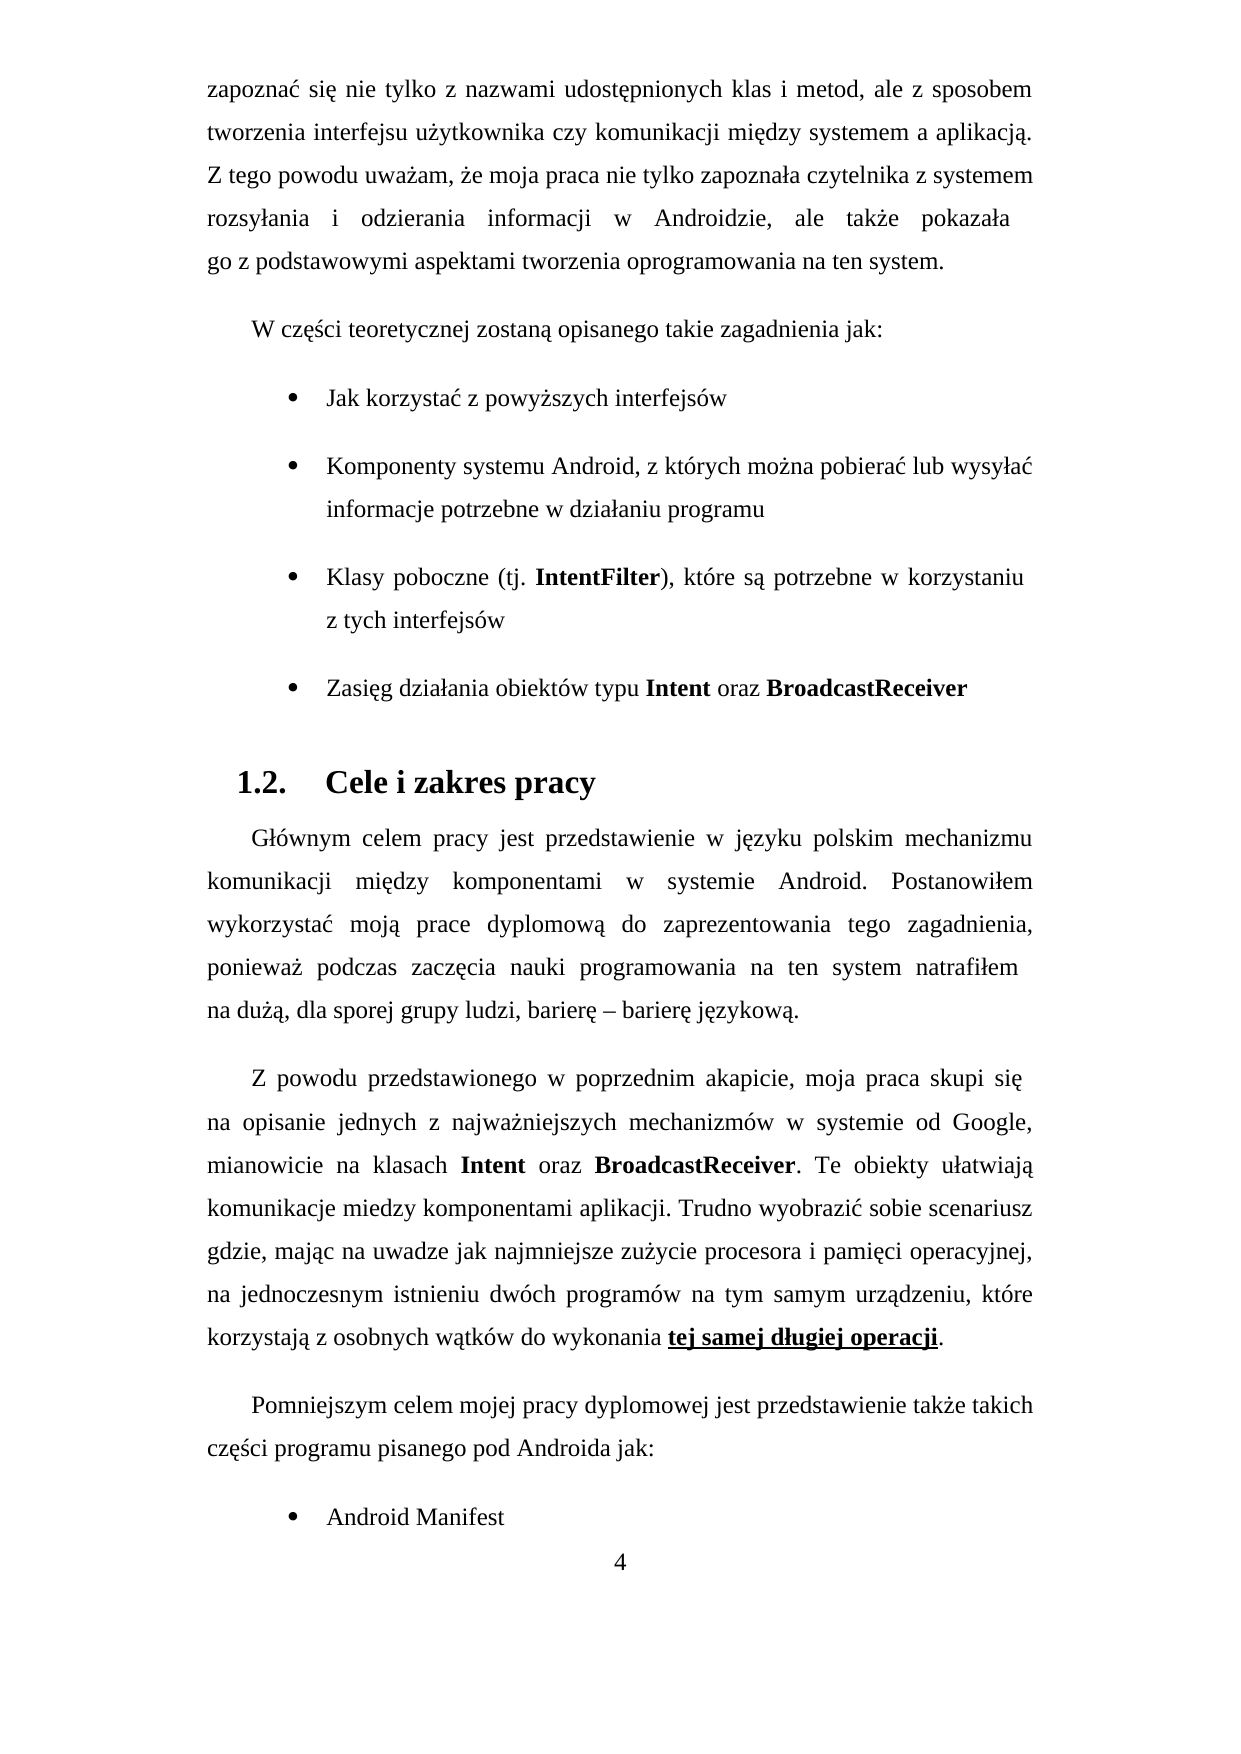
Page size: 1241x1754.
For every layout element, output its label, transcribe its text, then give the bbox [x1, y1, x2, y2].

list Zasięg działania obiektów typu Intent oraz BroadcastReceiver [288, 673, 1033, 702]
list Jak korzystać z powyższych interfejsów [288, 383, 1033, 411]
list Android Manifest [288, 1502, 1033, 1530]
text W części teoretycznej zostaną opisanego takie zagadnienia jak: [207, 314, 1033, 343]
text zapoznać się nie tylko z nazwami udostępnionych klas i metod, ale z sposobem tworzenia interfejsu użytkownika czy komunikacji między systemem a aplikacją. Z tego powodu uważam, że moja praca nie tylko zapoznała czytelnika z systemem rozsyłania i odzierania informacji w Androidzie, ale także pokazała go z podstawowymi aspektami tworzenia oprogramowania na ten system. [207, 74, 1033, 275]
list Klasy poboczne (tj. IntentFilter), które są potrzebne w korzystaniu z tych interfejsów [288, 562, 1033, 634]
list Komponenty systemu Android, z których można pobierać lub wysyłać informacje potrzebne w działaniu programu [288, 451, 1033, 523]
subtitle Cele i zakres pracy [236, 762, 1033, 801]
text Głównym celem pracy jest przedstawienie w języku polskim mechanizmu komunikacji między komponentami w systemie Android. Postanowiłem wykorzystać moją prace dyplomową do zaprezentowania tego zagadnienia, ponieważ podczas zaczęcia nauki programowania na ten system natrafiłem na dużą, dla sporej grupy ludzi, barierę – barierę językową. [207, 823, 1033, 1024]
text Pomniejszym celem mojej pracy dyplomowej jest przedstawienie także takich części programu pisanego pod Androida jak: [207, 1390, 1033, 1462]
text Z powodu przedstawionego w poprzednim akapicie, moja praca skupi się na opisanie jednych z najważniejszych mechanizmów w systemie od Google, mianowicie na klasach Intent oraz BroadcastReceiver. Te obiekty ułatwiają komunikacje miedzy komponentami aplikacji. Trudno wyobrazić sobie scenariusz gdzie, mając na uwadze jak najmniejsze zużycie procesora i pamięci operacyjnej, na jednoczesnym istnieniu dwóch programów na tym samym urządzeniu, które korzystają z osobnych wątków do wykonania tej samej długiej operacji. [207, 1063, 1033, 1351]
